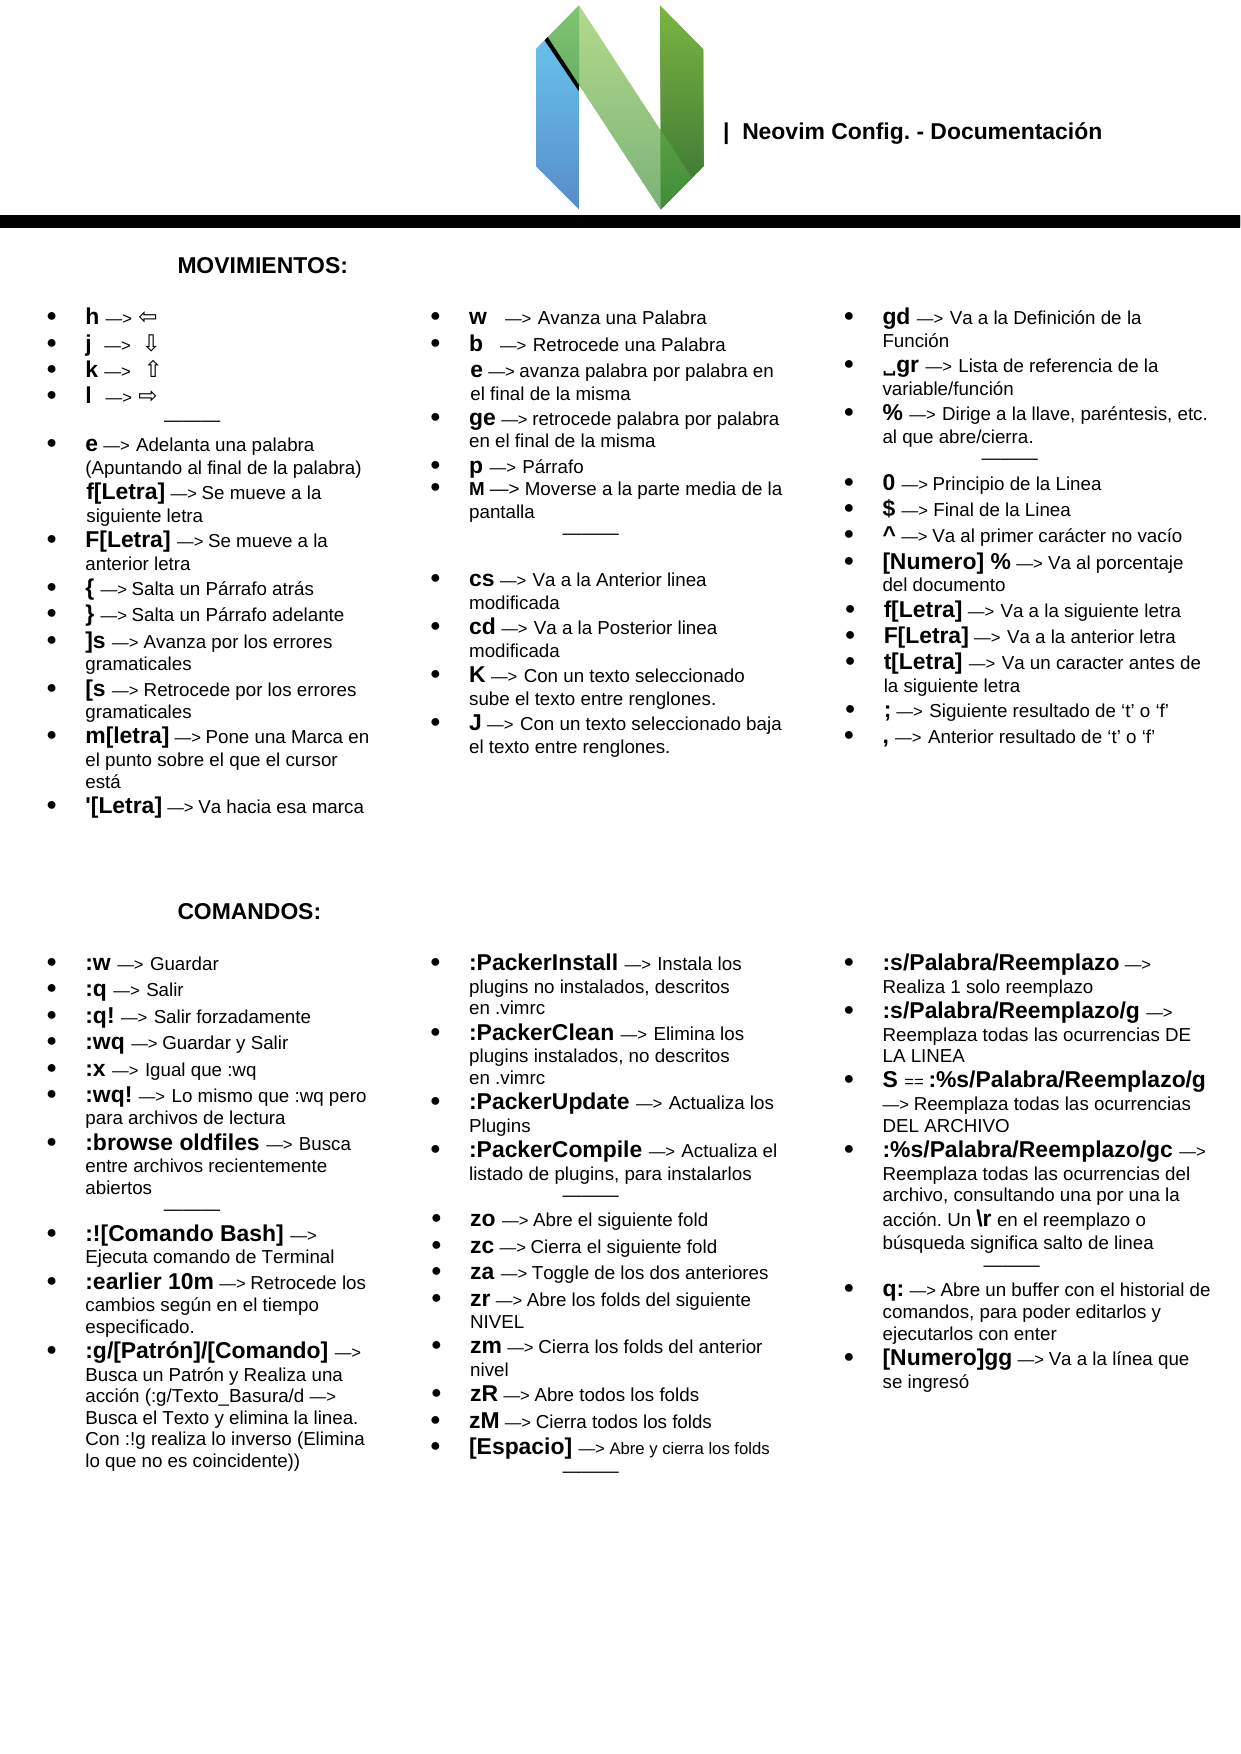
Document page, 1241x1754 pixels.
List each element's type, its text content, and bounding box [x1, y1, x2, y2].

table_header :PackerInstall —> Instala los plugins no instalados, descritos en .vimrc :PackerClean —> Elimina los plugins instalados, no descritos en .vimrc :PackerUpdate —> Actualiza los Plugins :PackerCompile —> Actualiza el listado de plugins, para instalarlos ——— zo —> Abre el siguiente fold zc —> Cierra el siguiente fold za —> Toggle de los dos anteriores zr —> Abre los folds del siguiente NIVEL zm —> Cierra los folds del anterior nivel zR —> Abre todos los folds zM —> Cierra todos los folds [Espacio] —> Abre y cierra los folds ——— [384, 949, 797, 1498]
text MOVIMIENTOS: [177, 252, 1152, 278]
table_header gd —> Va a la Definición de la Función ⎵gr —> Lista de referencia de la variable/función % —> Dirige a la llave, paréntesis, etc. al que abre/cierra. ——— 0 —> Principio de la Linea $ —> Final de la Linea ^ —> Va al primer carácter no vacío [Numero] % —> Va al porcentaje del documento f[Letra] —> Va a la siguiente letra F[Letra] —> Va a la anterior letra t[Letra] —> Va un caracter antes de la siguiente letra ; —> Siguiente resultado de ‘t’ o ‘f’ , —> Anterior resultado de ‘t’ o ‘f’ [797, 303, 1222, 840]
text | Neovim Config. - Documentación [704, 118, 1152, 144]
table_header :w —> Guardar :q —> Salir :q! —> Salir forzadamente :wq —> Guardar y Salir :x —> Igual que :wq :wq! —> Lo mismo que :wq pero para archivos de lectura :browse oldfiles —> Busca entre archivos recientemente abiertos ——— :![Comando Bash] —> Ejecuta comando de Terminal :earlier 10m —> Retrocede los cambios según en el tiempo especificado. :g/[Patrón]/[Comando] —> Busca un Patrón y Realiza una acción (:g/Texto_Basura/d —> Busca el Texto y elimina la linea. Con :!g realiza lo inverso (Elimina lo que no es coincidente)) [0, 949, 384, 1498]
text [177, 118, 543, 144]
picture [543, 4, 704, 211]
table_header w —> Avanza una Palabra b —> Retrocede una Palabra e —> avanza palabra por palabra en el final de la misma ge —> retrocede palabra por palabra en el final de la misma p —> Párrafo M —> Moverse a la parte media de la pantalla ——— cs —> Va a la Anterior linea modificada cd —> Va a la Posterior linea modificada K —> Con un texto seleccionado sube el texto entre renglones. J —> Con un texto seleccionado baja el texto entre renglones. [384, 303, 797, 840]
table_header :s/Palabra/Reemplazo —> Realiza 1 solo reemplazo :s/Palabra/Reemplazo/g —> Reemplaza todas las ocurrencias DE LA LINEA S == :%s/Palabra/Reemplazo/g —> Reemplaza todas las ocurrencias DEL ARCHIVO :%s/Palabra/Reemplazo/gc —> Reemplaza todas las ocurrencias del archivo, consultando una por una la acción. Un \r en el reemplazo o búsqueda significa salto de linea ——— q: —> Abre un buffer con el historial de comandos, para poder editarlos y ejecutarlos con enter [Numero]gg —> Va a la línea que se ingresó [797, 949, 1226, 1498]
table_header h —> ⇦ j —> ⇩ k —> ⇧ l —> ⇨ ——— e —> Adelanta una palabra (Apuntando al final de la palabra) f[Letra] —> Se mueve a la siguiente letra F[Letra] —> Se mueve a la anterior letra { —> Salta un Párrafo atrás } —> Salta un Párrafo adelante ]s —> Avanza por los errores gramaticales [s —> Retrocede por los errores gramaticales m[letra] —> Pone una Marca en el punto sobre el que el cursor está '[Letra] —> Va hacia esa marca [0, 303, 384, 840]
text COMANDOS: [177, 898, 1152, 924]
